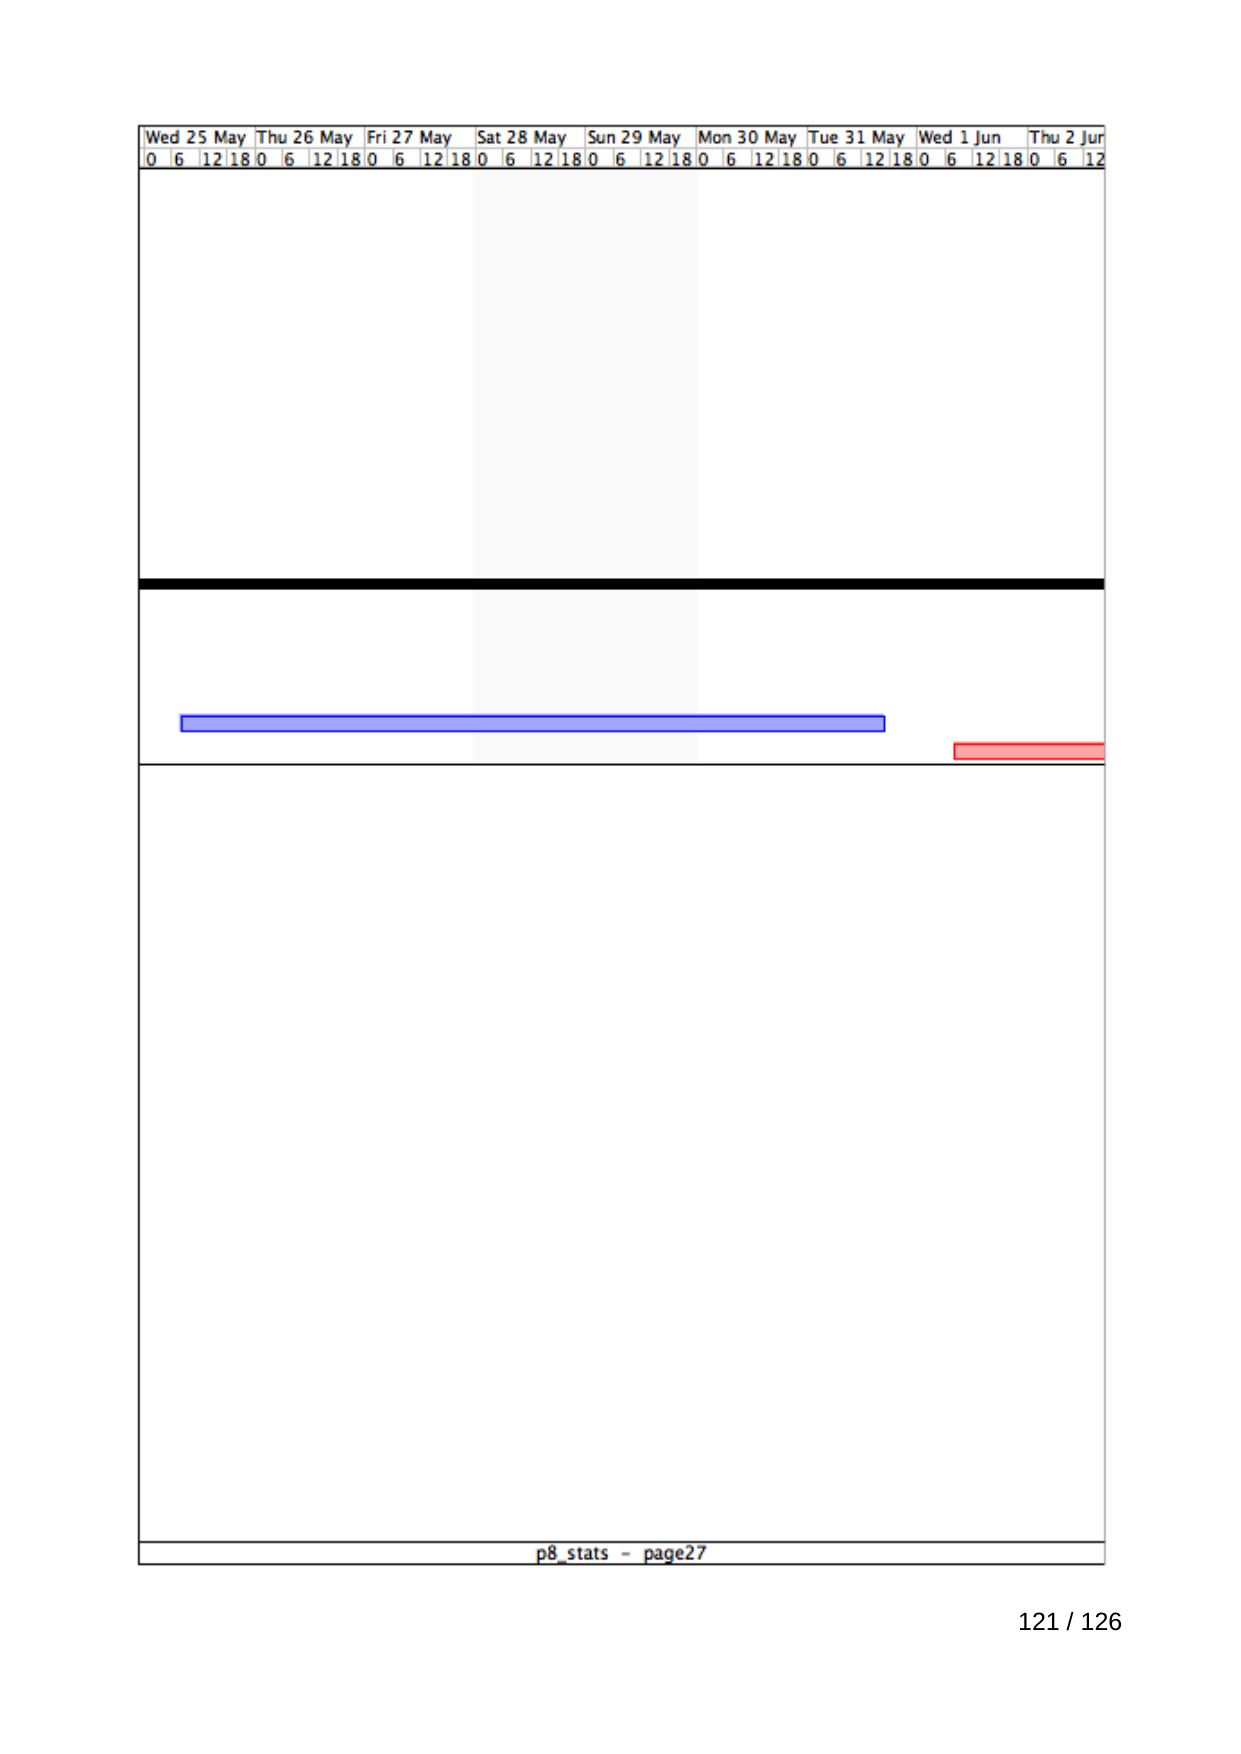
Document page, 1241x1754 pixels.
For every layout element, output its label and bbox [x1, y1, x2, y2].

picture [133, 118, 1108, 1573]
